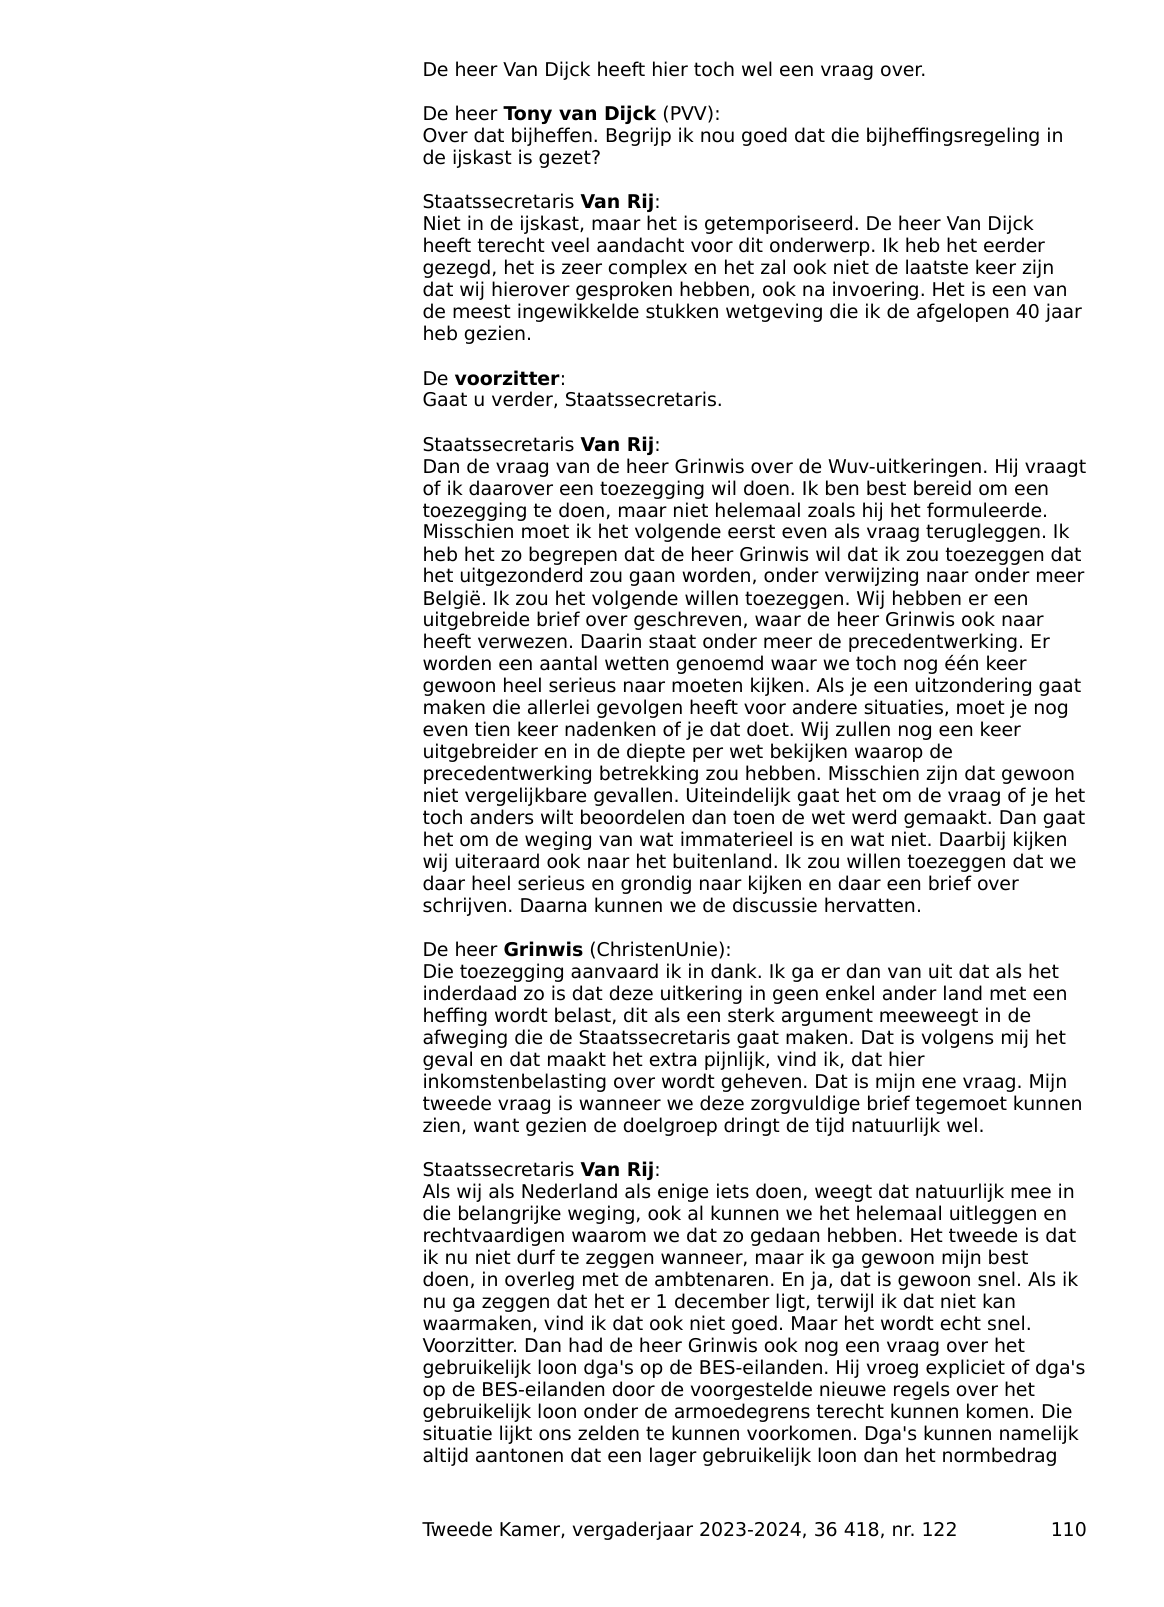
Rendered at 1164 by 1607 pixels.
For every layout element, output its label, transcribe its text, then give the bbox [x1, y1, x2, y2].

text Gaat u verder, Staatssecretaris. [422, 389, 1087, 411]
text De heer Grinwis (ChristenUnie): [422, 939, 1087, 961]
text Staatssecretaris Van Rij: [422, 1159, 1087, 1181]
text Dan de vraag van de heer Grinwis over de Wuv-uitkeringen. Hij vraagt of ik daarover een toezegging wil doen. Ik ben best bereid om een toezegging te doen, maar niet helemaal zoals hij het formuleerde. Misschien moet ik het volgende eerst even als vraag terugleggen. Ik heb het zo begrepen dat de heer Grinwis wil dat ik zou toezeggen dat het uitgezonderd zou gaan worden, onder verwijzing naar onder meer België. Ik zou het volgende willen toezeggen. Wij hebben er een uitgebreide brief over geschreven, waar de heer Grinwis ook naar heeft verwezen. Daarin staat onder meer de precedentwerking. Er worden een aantal wetten genoemd waar we toch nog één keer gewoon heel serieus naar moeten kijken. Als je een uitzondering gaat maken die allerlei gevolgen heeft voor andere situaties, moet je nog even tien keer nadenken of je dat doet. Wij zullen nog een keer uitgebreider en in de diepte per wet bekijken waarop de precedentwerking betrekking zou hebben. Misschien zijn dat gewoon niet vergelijkbare gevallen. Uiteindelijk gaat het om de vraag of je het toch anders wilt beoordelen dan toen de wet werd gemaakt. Dan gaat het om de weging van wat immaterieel is en wat niet. Daarbij kijken wij uiteraard ook naar het buitenland. Ik zou willen toezeggen dat we daar heel serieus en grondig naar kijken en daar een brief over schrijven. Daarna kunnen we de discussie hervatten. [422, 456, 1087, 917]
text De heer Tony van Dijck (PVV): [422, 103, 1087, 125]
text Staatssecretaris Van Rij: [422, 433, 1087, 456]
text Niet in de ijskast, maar het is getemporiseerd. De heer Van Dijck heeft terecht veel aandacht voor dit onderwerp. Ik heb het eerder gezegd, het is zeer complex en het zal ook niet de laatste keer zijn dat wij hierover gesproken hebben, ook na invoering. Het is een van de meest ingewikkelde stukken wetgeving die ik de afgelopen 40 jaar heb gezien. [422, 213, 1087, 345]
text Voorzitter. Dan had de heer Grinwis ook nog een vraag over het gebruikelijk loon dga's op de BES-eilanden. Hij vroeg expliciet of dga's op de BES-eilanden door de voorgestelde nieuwe regels over het gebruikelijk loon onder de armoedegrens terecht kunnen komen. Die situatie lijkt ons zelden te kunnen voorkomen. Dga's kunnen namelijk altijd aantonen dat een lager gebruikelijk loon dan het normbedrag [422, 1335, 1087, 1467]
text De heer Van Dijck heeft hier toch wel een vraag over. [422, 59, 1087, 81]
text Over dat bijheffen. Begrijp ik nou goed dat die bijheffingsregeling in de ijskast is gezet? [422, 125, 1087, 169]
text Staatssecretaris Van Rij: [422, 191, 1087, 213]
text Als wij als Nederland als enige iets doen, weegt dat natuurlijk mee in die belangrijke weging, ook al kunnen we het helemaal uitleggen en rechtvaardigen waarom we dat zo gedaan hebben. Het tweede is dat ik nu niet durf te zeggen wanneer, maar ik ga gewoon mijn best doen, in overleg met de ambtenaren. En ja, dat is gewoon snel. Als ik nu ga zeggen dat het er 1 december ligt, terwijl ik dat niet kan waarmaken, vind ik dat ook niet goed. Maar het wordt echt snel. [422, 1181, 1087, 1335]
text Die toezegging aanvaard ik in dank. Ik ga er dan van uit dat als het inderdaad zo is dat deze uitkering in geen enkel ander land met een heffing wordt belast, dit als een sterk argument meeweegt in de afweging die de Staatssecretaris gaat maken. Dat is volgens mij het geval en dat maakt het extra pijnlijk, vind ik, dat hier inkomstenbelasting over wordt geheven. Dat is mijn ene vraag. Mijn tweede vraag is wanneer we deze zorgvuldige brief tegemoet kunnen zien, want gezien de doelgroep dringt de tijd natuurlijk wel. [422, 961, 1087, 1137]
text De voorzitter: [422, 367, 1087, 389]
